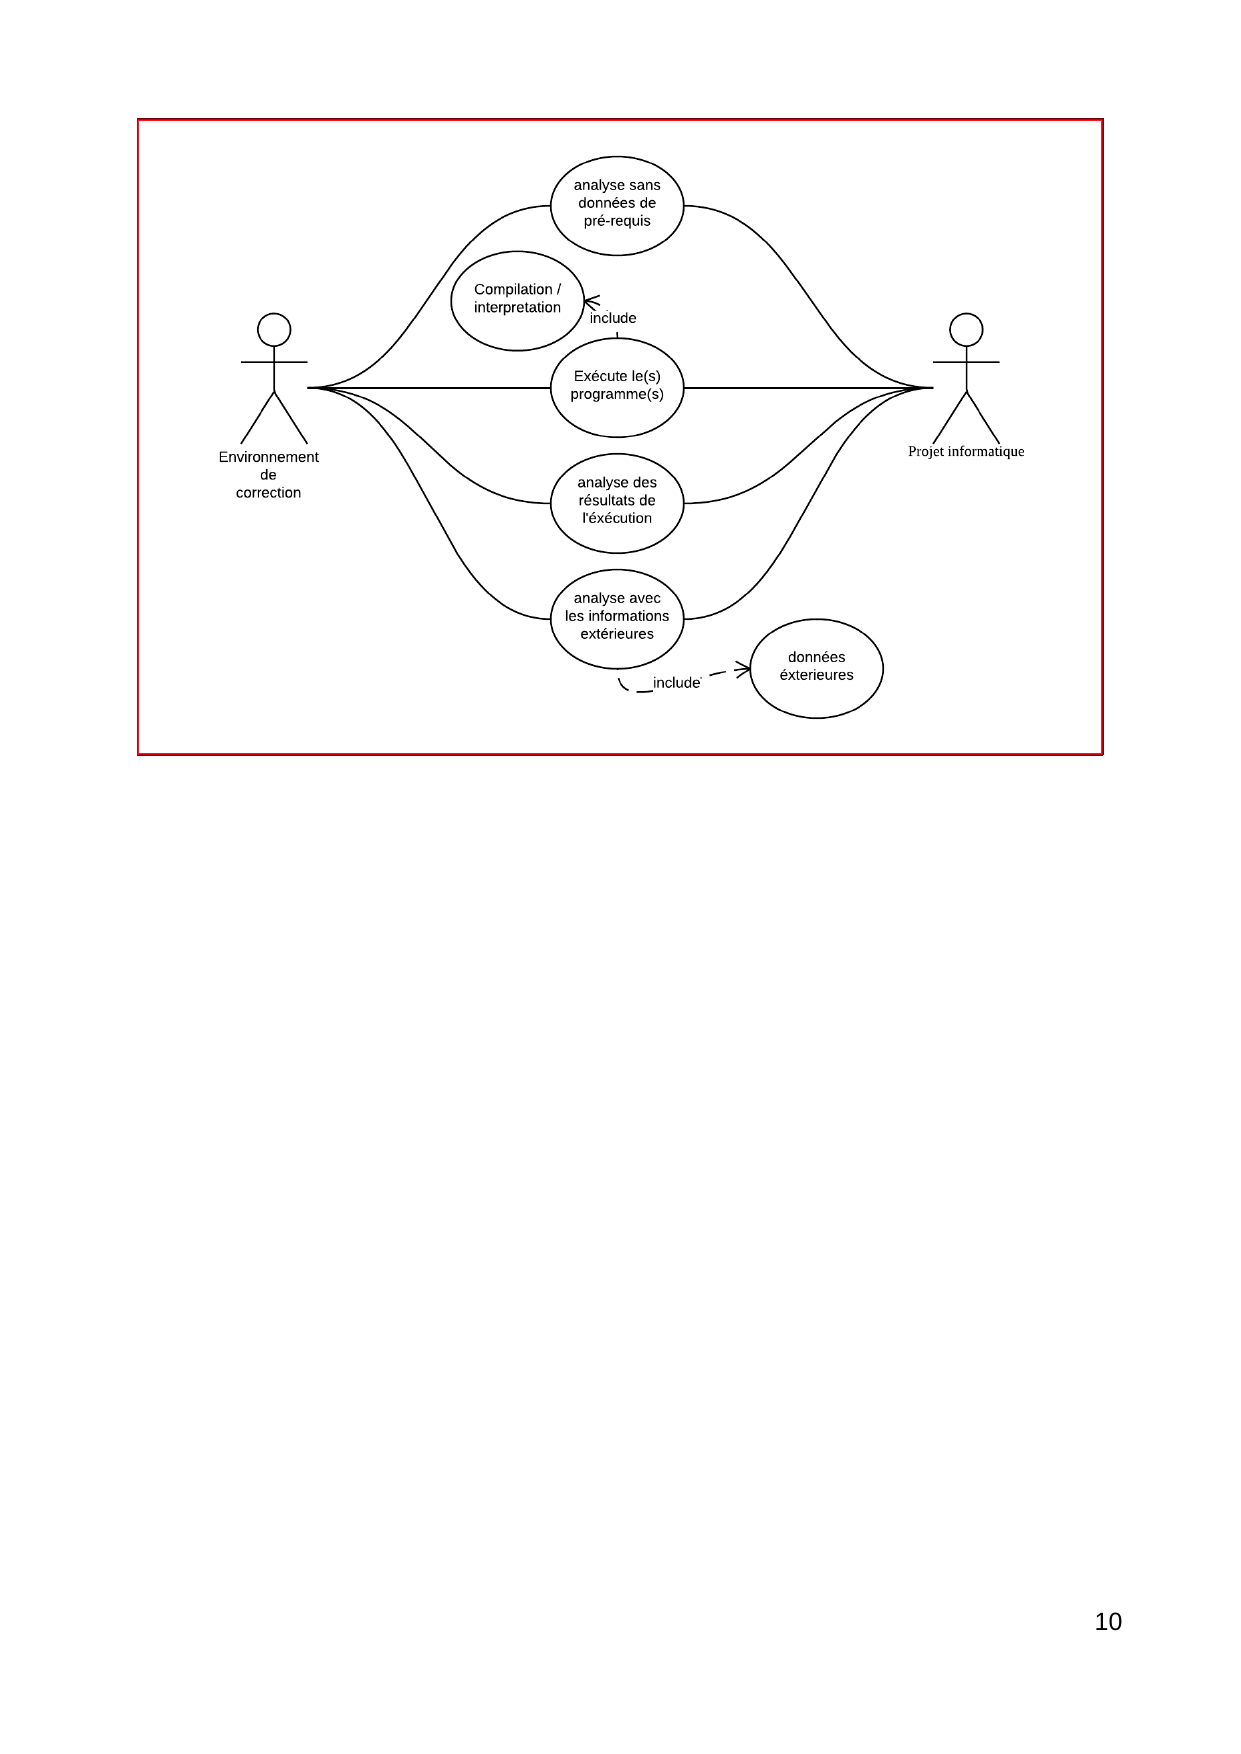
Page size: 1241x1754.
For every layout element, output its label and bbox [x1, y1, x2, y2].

picture [141, 123, 1099, 751]
